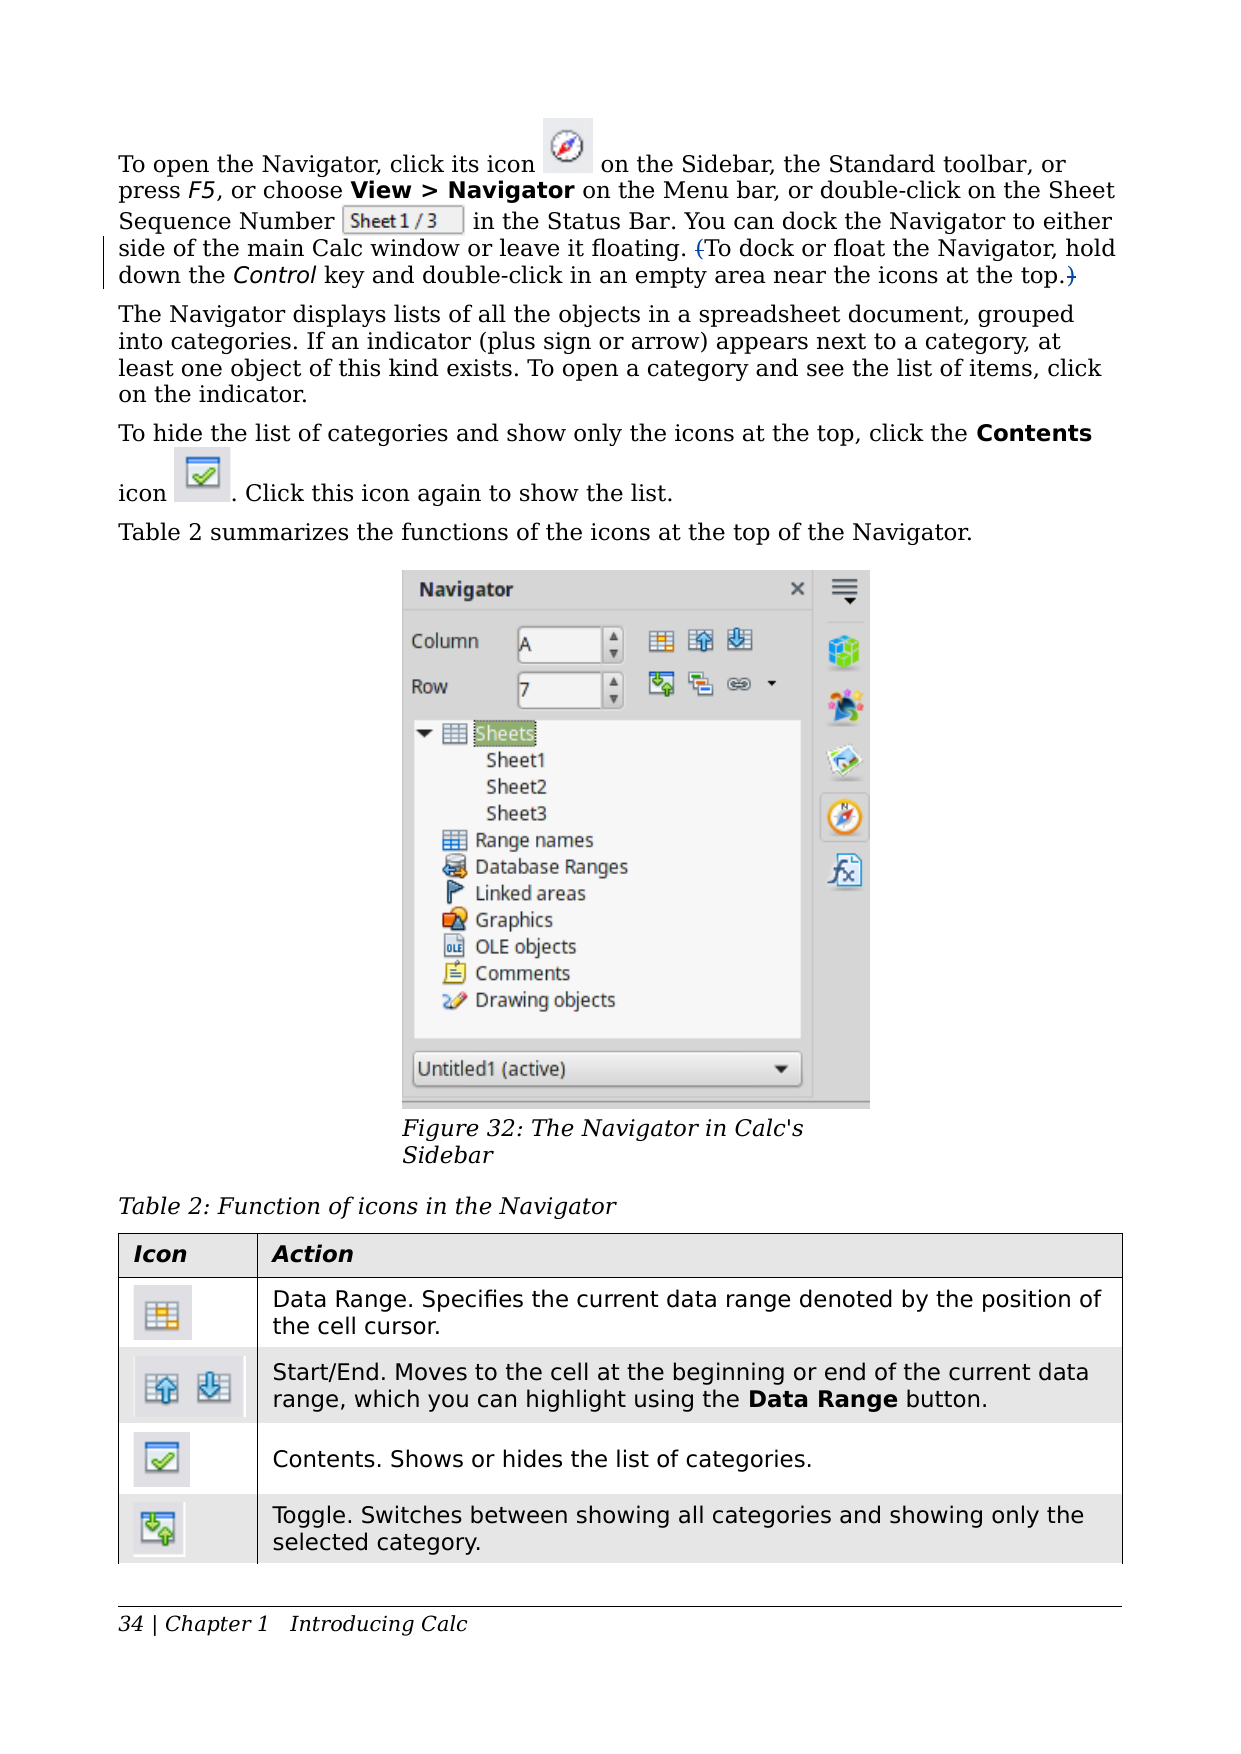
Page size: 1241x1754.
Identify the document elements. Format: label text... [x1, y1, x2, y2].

table_header Action [258, 1234, 1122, 1277]
table_cell Contents. Shows or hides the list of categories. [258, 1423, 1122, 1493]
picture [543, 118, 593, 173]
picture [341, 204, 466, 236]
text To hide the list of categories and show only the icons at the top, click the Contents icon . Click this icon again to show the list. [118, 421, 1122, 507]
text Table 2 summarizes the functions of the icons at the top of the Navigator. [118, 519, 1122, 546]
picture [133, 1285, 192, 1340]
text The Navigator displays lists of all the objects in a spreadsheet document, grouped into categories. If an indicator (plus sign or arrow) appears next to a category, at least one object of this kind exists. To open a category and see the list of items, click on the indicator. [118, 301, 1122, 408]
table_cell Data Range. Specifies the current data range denoted by the position of the cell cursor. [258, 1278, 1122, 1347]
picture [133, 1432, 190, 1487]
picture [133, 1502, 186, 1557]
picture [133, 1356, 246, 1417]
picture [402, 570, 870, 1109]
picture [174, 447, 231, 502]
table_cell Start/End. Moves to the cell at the beginning or end of the current data range, which you can highlight using the Data Range button. [258, 1347, 1122, 1423]
table_cell [119, 1278, 257, 1347]
table_cell [119, 1494, 257, 1563]
table_cell [119, 1347, 257, 1423]
text Table 2: Function of icons in the Navigator [118, 1193, 1122, 1220]
table_cell Toggle. Switches between showing all categories and showing only the selected category. [258, 1494, 1122, 1563]
text To open the Navigator, click its icon on the Sidebar, the Standard toolbar, or press F5, or choose View > Navigator on the Menu bar, or double-click on the Sheet Sequence Number in the Status Bar. You can dock the Navigator to either side of the main Calc window or leave it floating. To dock or float the Navigator, hold down the Control key and double-click in an empty area near the icons at the top. [118, 118, 1122, 289]
table_header Icon [119, 1234, 257, 1277]
text Figure 32: The Navigator in Calc's Sidebar [402, 1109, 838, 1168]
table_cell [119, 1423, 257, 1493]
